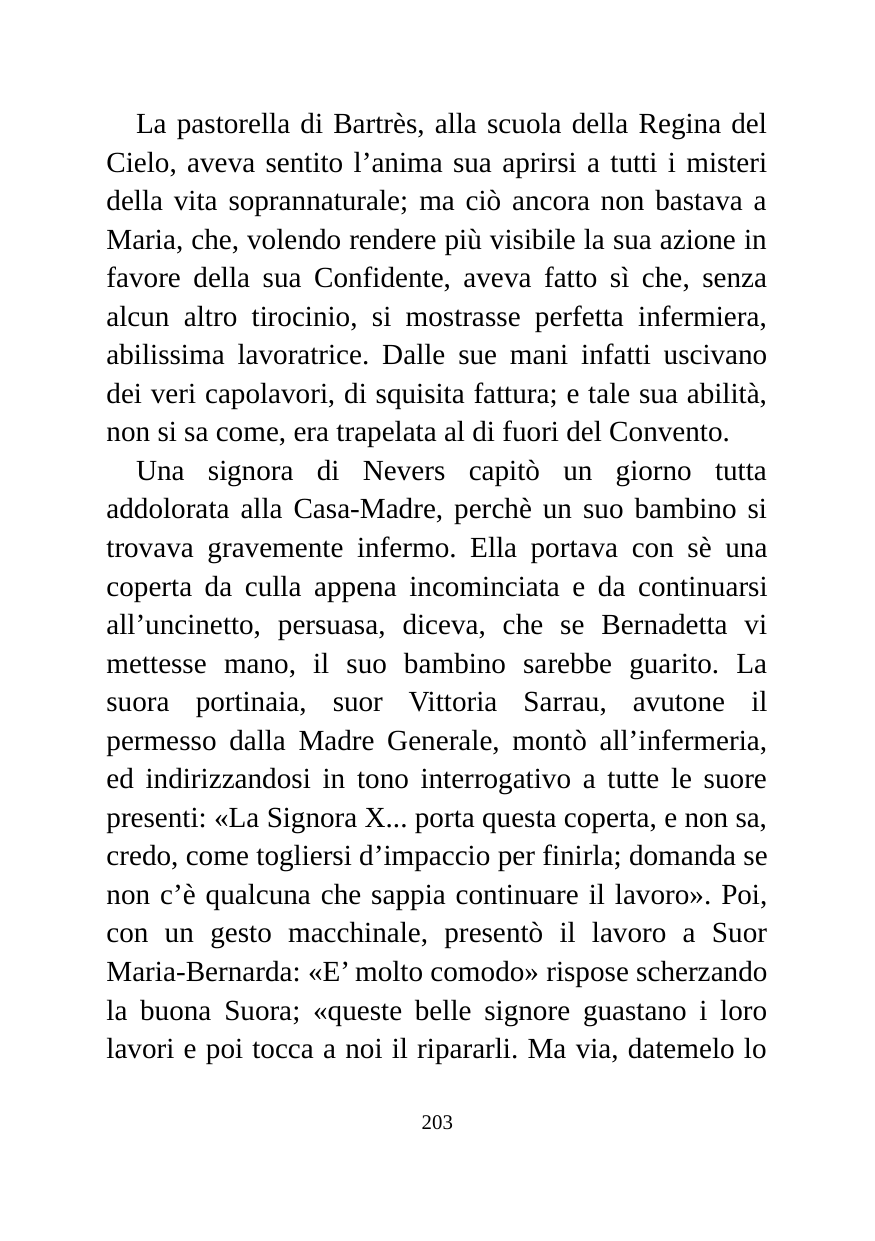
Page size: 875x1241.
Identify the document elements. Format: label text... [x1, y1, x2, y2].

text La pastorella di Bartrès, alla scuola della Regina del Cielo, aveva sentito l’anima sua aprirsi a tutti i misteri della vita soprannaturale; ma ciò ancora non bastava a Maria, che, volendo rendere più visibile la sua azione in favore della sua Confidente, aveva fatto sì che, senza alcun altro tirocinio, si mostrasse perfetta infermiera, abilissima lavoratrice. Dalle sue mani infatti uscivano dei veri capolavori, di squisita fattura; e tale sua abilità, non si sa come, era trapelata al di fuori del Convento. [106, 106, 768, 448]
text Una signora di Nevers capitò un giorno tutta addolorata alla Casa-Madre, perchè un suo bambino si trovava gravemente infermo. Ella portava con sè una coperta da culla appena incominciata e da continuarsi all’uncinetto, persuasa, diceva, che se Bernadetta vi mettesse mano, il suo bambino sarebbe guarito. La suora portinaia, suor Vittoria Sarrau, avutone il permesso dalla Madre Generale, montò all’infermeria, ed indirizzandosi in tono interrogativo a tutte le suore presenti: «La Signora X... porta questa coperta, e non sa, credo, come togliersi d’impaccio per finirla; domanda se non c’è qualcuna che sappia continuare il lavoro». Poi, con un gesto macchinale, presentò il lavoro a Suor Maria-Bernarda: «E’ molto comodo» rispose scherzando la buona Suora; «queste belle signore guastano i loro lavori e poi tocca a noi il ripararli. Ma via, datemelo lo [106, 453, 768, 1065]
